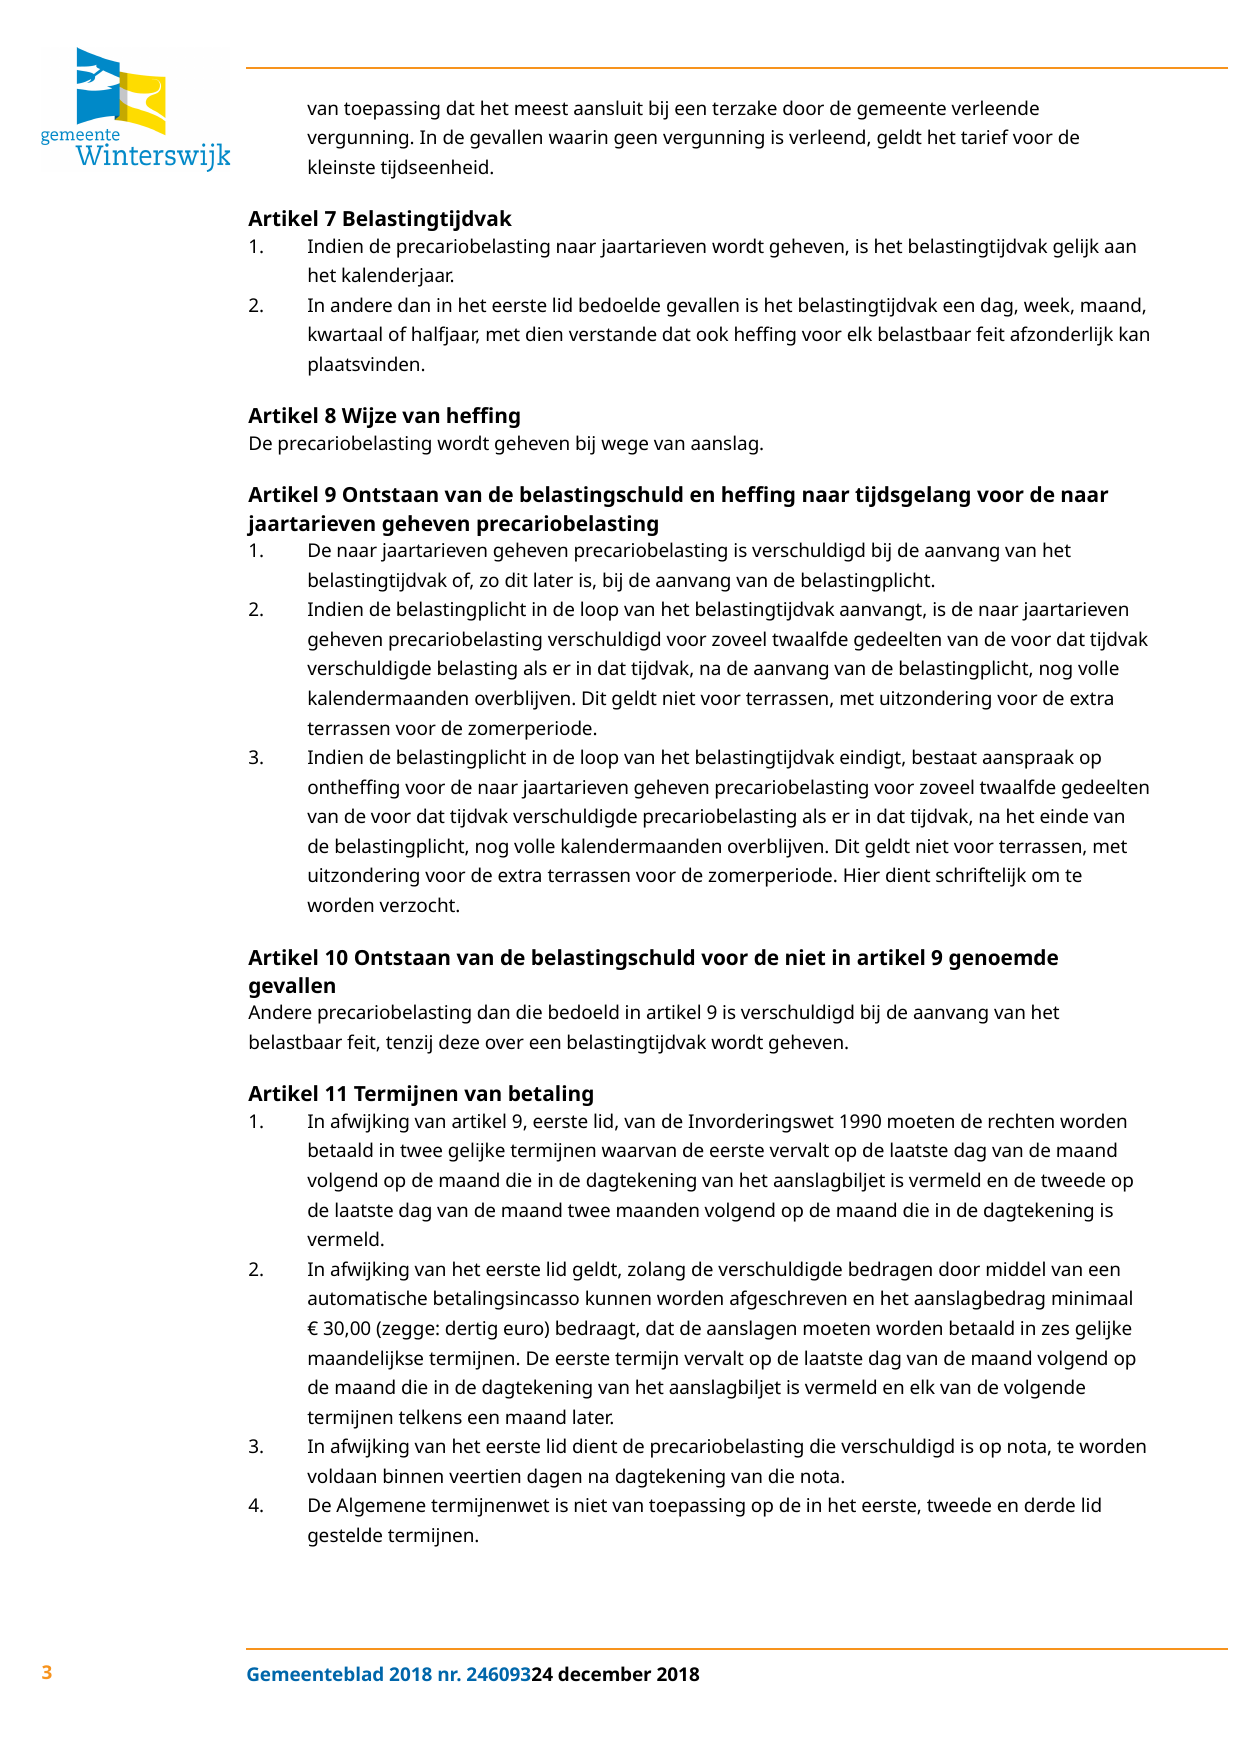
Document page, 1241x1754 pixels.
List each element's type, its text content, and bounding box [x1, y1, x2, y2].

list Indien de belastingplicht in de loop van het belastingtijdvak aanvangt, is de naar jaartarieven geheven precariobelasting verschuldigd voor zoveel twaalfde gedeelten van de voor dat tijdvak verschuldigde belasting als er in dat tijdvak, na de aanvang van de belastingplicht, nog volle kalendermaanden overblijven. Dit geldt niet voor terrassen, met uitzondering voor de extra terrassen voor de zomerperiode. [248, 596, 1152, 741]
list van toepassing dat het meest aansluit bij een terzake door de gemeente verleende vergunning. In de gevallen waarin geen vergunning is verleend, geldt het tarief voor de kleinste tijdseenheid. [248, 95, 1152, 180]
text Artikel 11 Termijnen van betaling [248, 1079, 1152, 1108]
list In afwijking van het eerste lid dient de precariobelasting die verschuldigd is op nota, te worden voldaan binnen veertien dagen na dagtekening van die nota. [248, 1433, 1152, 1489]
list In andere dan in het eerste lid bedoelde gevallen is het belastingtijdvak een dag, week, maand, kwartaal of halfjaar, met dien verstande dat ook heffing voor elk belastbaar feit afzonderlijk kan plaatsvinden. [248, 292, 1152, 377]
list De Algemene termijnenwet is niet van toepassing op de in het eerste, tweede en derde lid gestelde termijnen. [248, 1493, 1152, 1548]
list De naar jaartarieven geheven precariobelasting is verschuldigd bij de aanvang van het belastingtijdvak of, zo dit later is, bij de aanvang van de belastingplicht. [248, 537, 1152, 593]
text Artikel 7 Belastingtijdvak [248, 204, 1152, 233]
text Artikel 9 Ontstaan van de belastingschuld en heffing naar tijdsgelang voor de naar jaartarieven geheven precariobelasting [248, 480, 1152, 537]
picture [225, 153, 231, 162]
picture [41, 47, 231, 172]
text Artikel 8 Wijze van heffing [248, 402, 1152, 430]
text Andere precariobelasting dan die bedoeld in artikel 9 is verschuldigd bij de aanvang van het belastbaar feit, tenzij deze over een belastingtijdvak wordt geheven. [248, 999, 1152, 1055]
list In afwijking van het eerste lid geldt, zolang de verschuldigde bedragen door middel van een automatische betalingsincasso kunnen worden afgeschreven en het aanslagbedrag minimaal € 30,00 (zegge: dertig euro) bedraagt, dat de aanslagen moeten worden betaald in zes gelijke maandelijkse termijnen. De eerste termijn vervalt op de laatste dag van de maand volgend op de maand die in de dagtekening van het aanslagbiljet is vermeld en elk van de volgende termijnen telkens een maand later. [248, 1256, 1152, 1429]
text Artikel 10 Ontstaan van de belastingschuld voor de niet in artikel 9 genoemde gevallen [248, 943, 1152, 999]
list Indien de belastingplicht in de loop van het belastingtijdvak eindigt, bestaat aanspraak op ontheffing voor de naar jaartarieven geheven precariobelasting voor zoveel twaalfde gedeelten van de voor dat tijdvak verschuldigde precariobelasting als er in dat tijdvak, na het einde van de belastingplicht, nog volle kalendermaanden overblijven. Dit geldt niet voor terrassen, met uitzondering voor de extra terrassen voor de zomerperiode. Hier dient schriftelijk om te worden verzocht. [248, 744, 1152, 918]
list In afwijking van artikel 9, eerste lid, van de Invorderingswet 1990 moeten de rechten worden betaald in twee gelijke termijnen waarvan de eerste vervalt op de laatste dag van de maand volgend op de maand die in de dagtekening van het aanslagbiljet is vermeld en de tweede op de laatste dag van de maand twee maanden volgend op de maand die in de dagtekening is vermeld. [248, 1108, 1152, 1252]
text De precariobelasting wordt geheven bij wege van aanslag. [248, 430, 1152, 456]
list Indien de precariobelasting naar jaartarieven wordt geheven, is het belastingtijdvak gelijk aan het kalenderjaar. [248, 233, 1152, 288]
